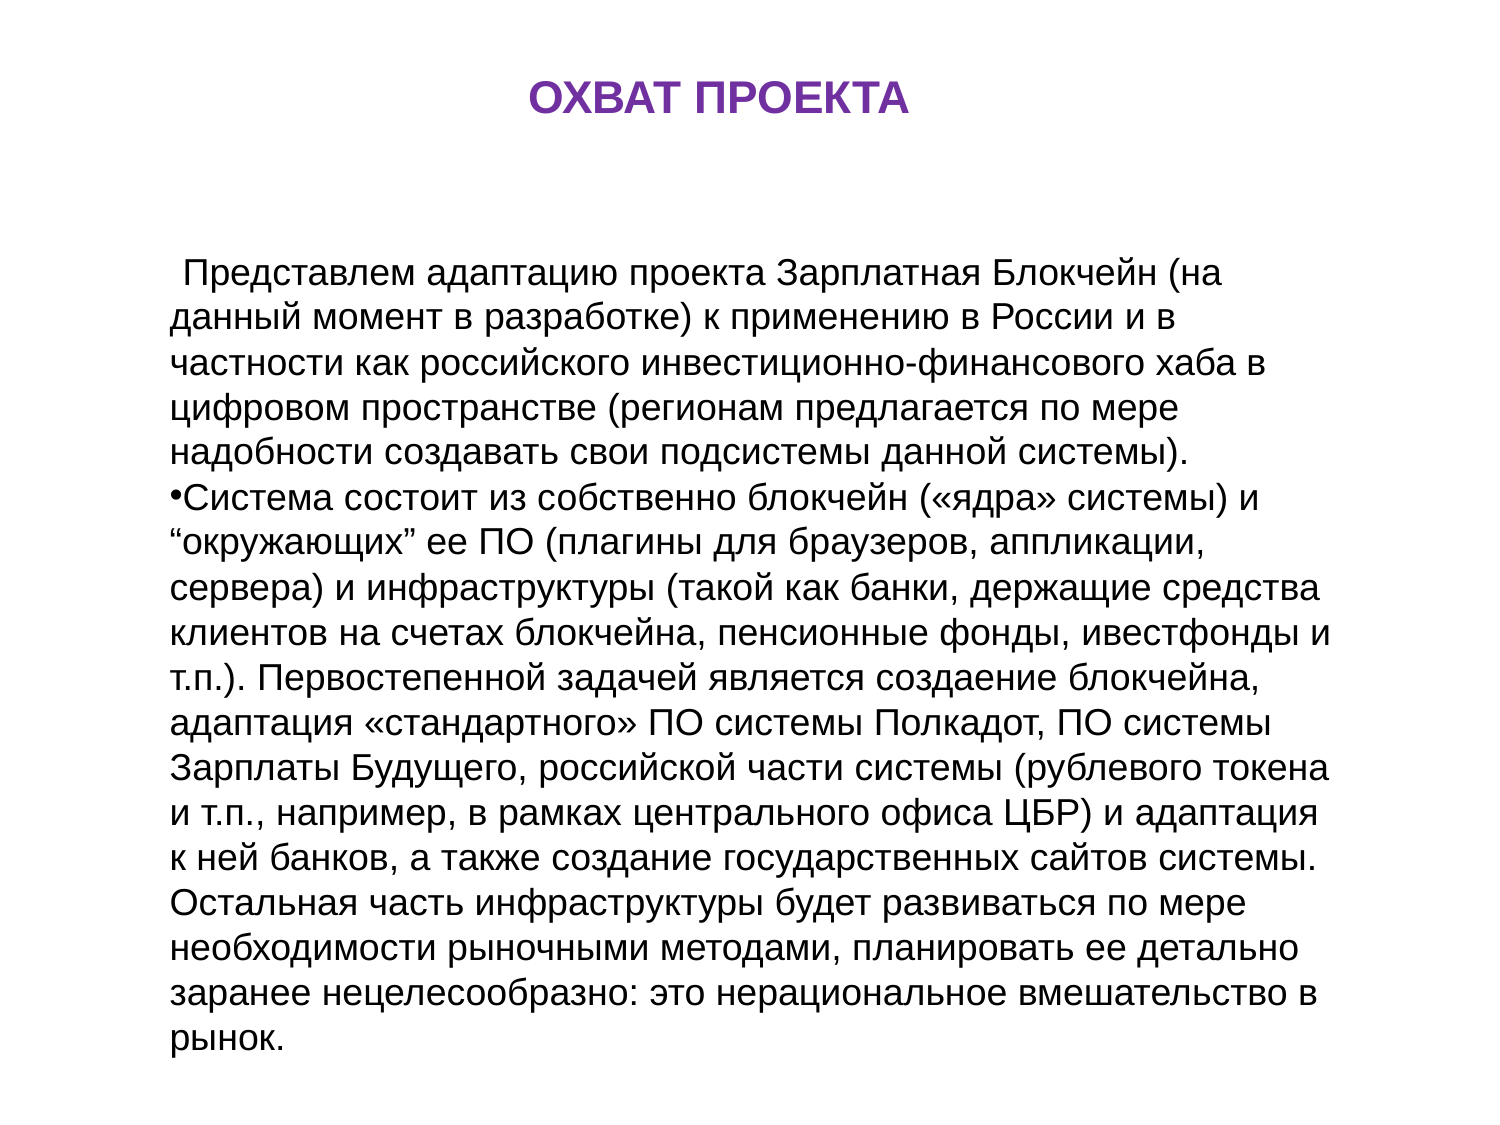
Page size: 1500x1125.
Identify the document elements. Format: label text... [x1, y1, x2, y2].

text_box ОХВАТ ПРОЕКТА [117, 59, 1313, 120]
text_box Представлем адаптацию проекта Зарплатная Блокчейн (на данный момент в разработке) к применению в России и в частности как российского инвестиционно-финансового хаба в цифровом пространстве (регионам предлагается по мере надобности создавать свои подсистемы данной системы). Система состоит из собственно блокчейн («ядра» системы) и “окружающих” ее ПО (плагины для браузеров, аппликации, сервера) и инфраструктуры (такой как банки, держащие средства клиентов на счетах блокчейна, пенсионные фонды, ивестфонды и т.п.). Первостепенной задачей является создаение блокчейна, адаптация «стандартного» ПО системы Полкадот, ПО системы Зарплаты Будущего, российской части системы (рублевого токена и т.п., например, в рамках центрального офиса ЦБР) и адаптация к ней банков, а также создание государственных сайтов системы. Остальная часть инфраструктуры будет развиваться по мере необходимости рыночными методами, планировать ее детально заранее нецелесообразно: это нерациональное вмешательство в рынок. [154, 240, 1351, 1065]
